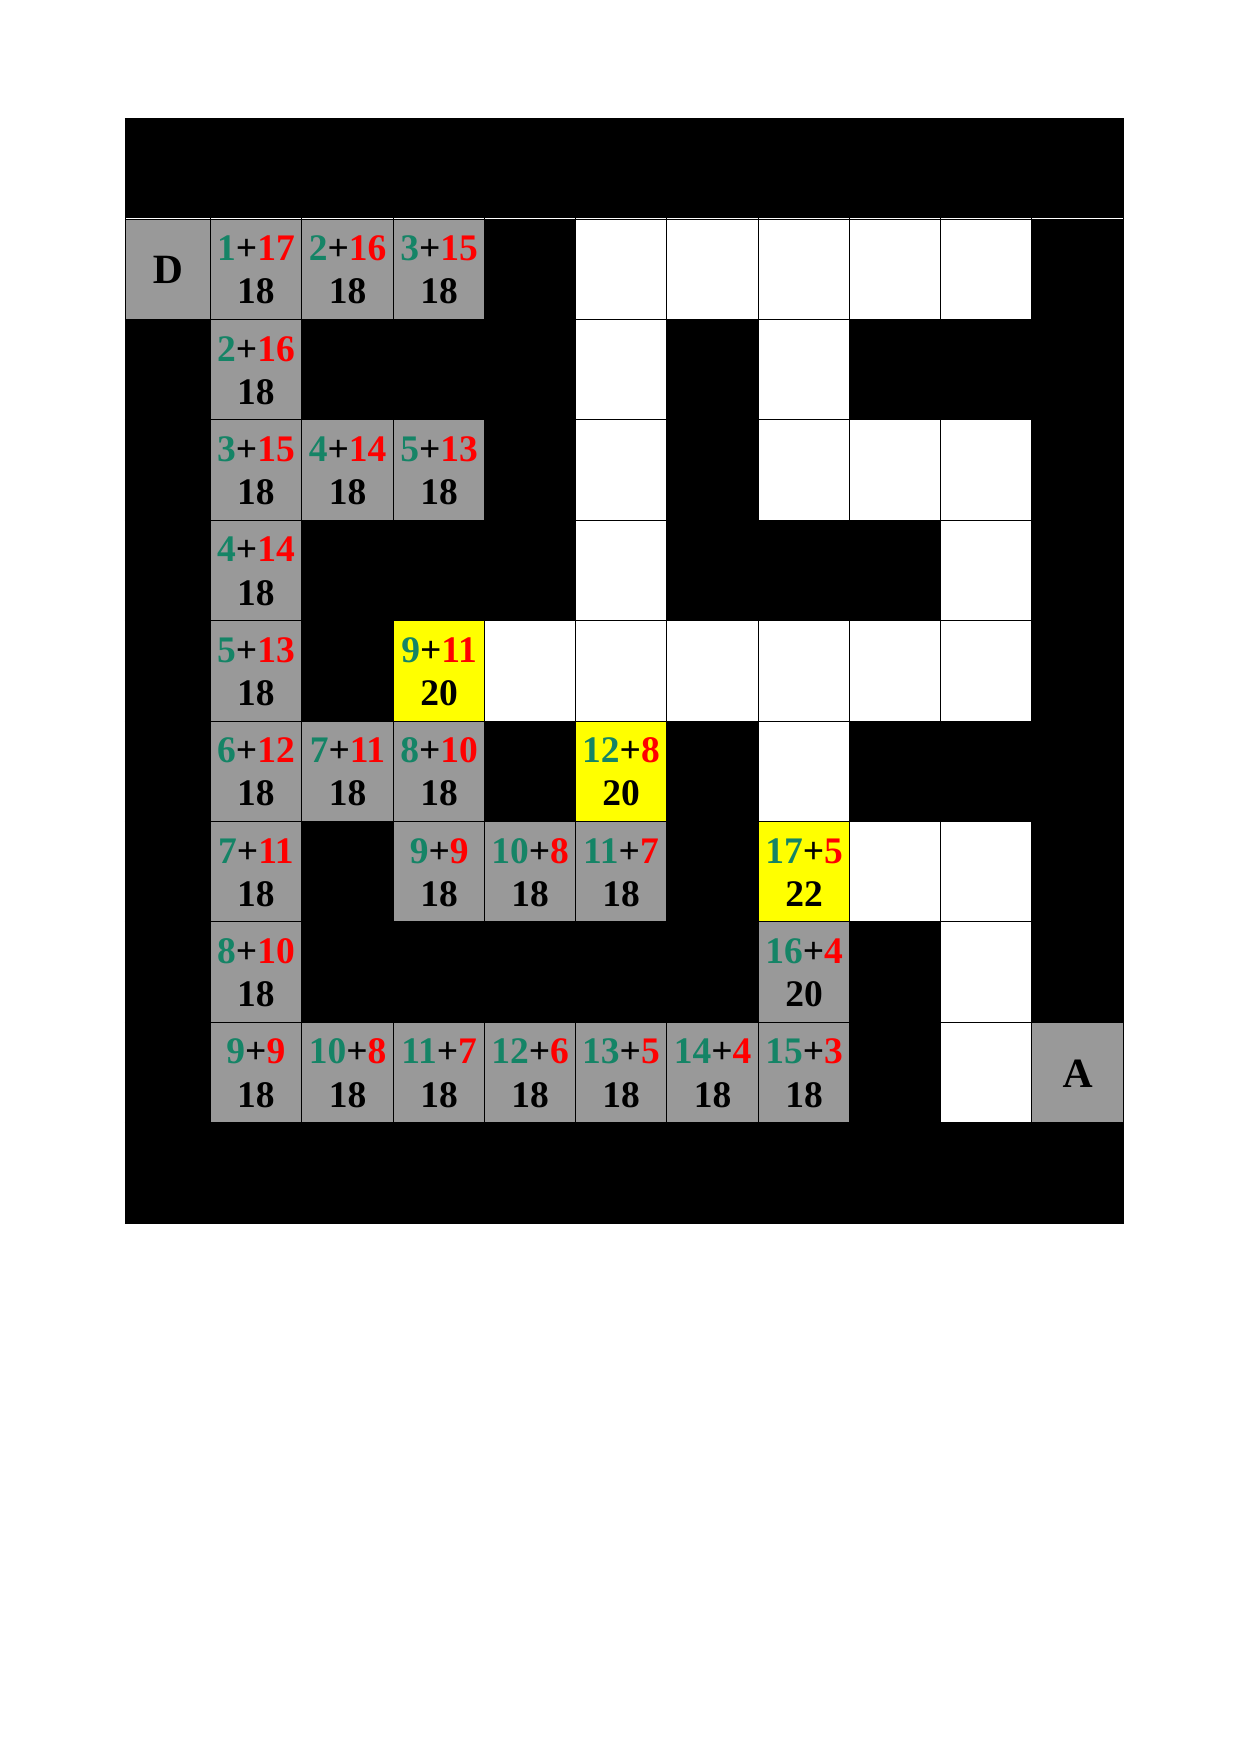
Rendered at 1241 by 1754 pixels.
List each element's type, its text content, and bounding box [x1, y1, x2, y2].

table_cell [850, 521, 940, 620]
table_cell 9+11 20 [394, 621, 484, 721]
table_cell [941, 220, 1031, 319]
table_cell [759, 521, 849, 620]
table_cell [1032, 420, 1123, 520]
table_cell [394, 1123, 484, 1223]
table_cell [1032, 722, 1123, 821]
table_cell [302, 922, 393, 1022]
table_cell 1+17 18 [211, 220, 301, 319]
table_cell 15+3 18 [759, 1023, 849, 1122]
table_cell 12+8 20 [576, 722, 666, 821]
table_cell [759, 1123, 849, 1223]
table_cell [667, 621, 758, 721]
table_cell [302, 320, 393, 419]
table_cell [1032, 922, 1123, 1022]
table_cell [126, 822, 210, 921]
table_header [576, 119, 666, 218]
table_header [126, 119, 210, 218]
table_cell [667, 822, 758, 921]
table_cell [1032, 1123, 1123, 1223]
table_cell [850, 1123, 940, 1223]
table_header [302, 119, 393, 218]
table_header [1032, 119, 1123, 218]
table_cell [485, 420, 575, 520]
table_cell [759, 220, 849, 319]
table_cell [759, 621, 849, 721]
table_cell [850, 922, 940, 1022]
table_cell [126, 320, 210, 419]
table_cell 7+11 18 [302, 722, 393, 821]
table_cell 4+14 18 [211, 521, 301, 620]
table_cell [850, 621, 940, 721]
table_cell [576, 220, 666, 319]
table_cell [941, 1123, 1031, 1223]
table_cell 12+6 18 [485, 1023, 575, 1122]
table_cell 14+4 18 [667, 1023, 758, 1122]
table_cell [485, 621, 575, 721]
table_cell 3+15 18 [211, 420, 301, 520]
table_cell [302, 621, 393, 721]
table_cell [941, 521, 1031, 620]
table_cell [941, 922, 1031, 1022]
table_cell [941, 621, 1031, 721]
table_cell [394, 320, 484, 419]
table_cell [1032, 220, 1123, 319]
table_cell [850, 1023, 940, 1122]
table_cell [667, 922, 758, 1022]
table_cell [485, 320, 575, 419]
table_cell 5+13 18 [211, 621, 301, 721]
table_cell [1032, 521, 1123, 620]
table_cell [1032, 822, 1123, 921]
table_cell [941, 722, 1031, 821]
table_cell [667, 1123, 758, 1223]
table_cell [759, 320, 849, 419]
table_cell [667, 220, 758, 319]
table_cell [302, 822, 393, 921]
table_cell [394, 922, 484, 1022]
table_cell 2+16 18 [302, 220, 393, 319]
table_cell [126, 922, 210, 1022]
table_header [759, 119, 849, 218]
table_cell [850, 722, 940, 821]
table_cell [759, 420, 849, 520]
table_cell [759, 722, 849, 821]
table_cell 7+11 18 [211, 822, 301, 921]
table_cell [485, 1123, 575, 1223]
table_cell [576, 420, 666, 520]
table_cell [211, 1123, 301, 1223]
table_cell 13+5 18 [576, 1023, 666, 1122]
table_cell 9+9 18 [211, 1023, 301, 1122]
table_cell 11+7 18 [394, 1023, 484, 1122]
table_cell [941, 1023, 1031, 1122]
table_cell 5+13 18 [394, 420, 484, 520]
table_cell [941, 320, 1031, 419]
table_cell [576, 1123, 666, 1223]
table_cell [850, 822, 940, 921]
table_cell 8+10 18 [394, 722, 484, 821]
table_cell [576, 320, 666, 419]
table_cell [850, 220, 940, 319]
table_cell 3+15 18 [394, 220, 484, 319]
table_header [394, 119, 484, 218]
table_cell [941, 420, 1031, 520]
table_cell 9+9 18 [394, 822, 484, 921]
table_cell [1032, 621, 1123, 721]
table_cell [126, 621, 210, 721]
table_cell [485, 722, 575, 821]
table_cell [302, 521, 393, 620]
table_cell 2+16 18 [211, 320, 301, 419]
table_cell 16+4 20 [759, 922, 849, 1022]
table_cell 10+8 18 [485, 822, 575, 921]
table_cell [485, 521, 575, 620]
table_cell 10+8 18 [302, 1023, 393, 1122]
table_cell 4+14 18 [302, 420, 393, 520]
table_cell 11+7 18 [576, 822, 666, 921]
table_cell [667, 420, 758, 520]
table_cell [485, 922, 575, 1022]
table_header [850, 119, 940, 218]
table_cell [576, 621, 666, 721]
table_cell [667, 320, 758, 419]
table_header [667, 119, 758, 218]
table_cell [302, 1123, 393, 1223]
table_cell A [1032, 1023, 1123, 1122]
table_cell [941, 822, 1031, 921]
table_cell [126, 420, 210, 520]
table_cell [126, 1023, 210, 1122]
table_cell [667, 722, 758, 821]
table_cell [126, 1123, 210, 1223]
table_cell [576, 922, 666, 1022]
table_cell [1032, 320, 1123, 419]
table_cell [126, 722, 210, 821]
table_header [211, 119, 301, 218]
table_cell 8+10 18 [211, 922, 301, 1022]
table_header [941, 119, 1031, 218]
table_cell [126, 521, 210, 620]
table_cell [850, 320, 940, 419]
table_cell [485, 220, 575, 319]
table_cell 17+5 22 [759, 822, 849, 921]
table_cell [667, 521, 758, 620]
table_cell [394, 521, 484, 620]
table_cell 6+12 18 [211, 722, 301, 821]
table_cell [850, 420, 940, 520]
table_cell D [126, 220, 210, 319]
table_cell [576, 521, 666, 620]
table_header [485, 119, 575, 218]
